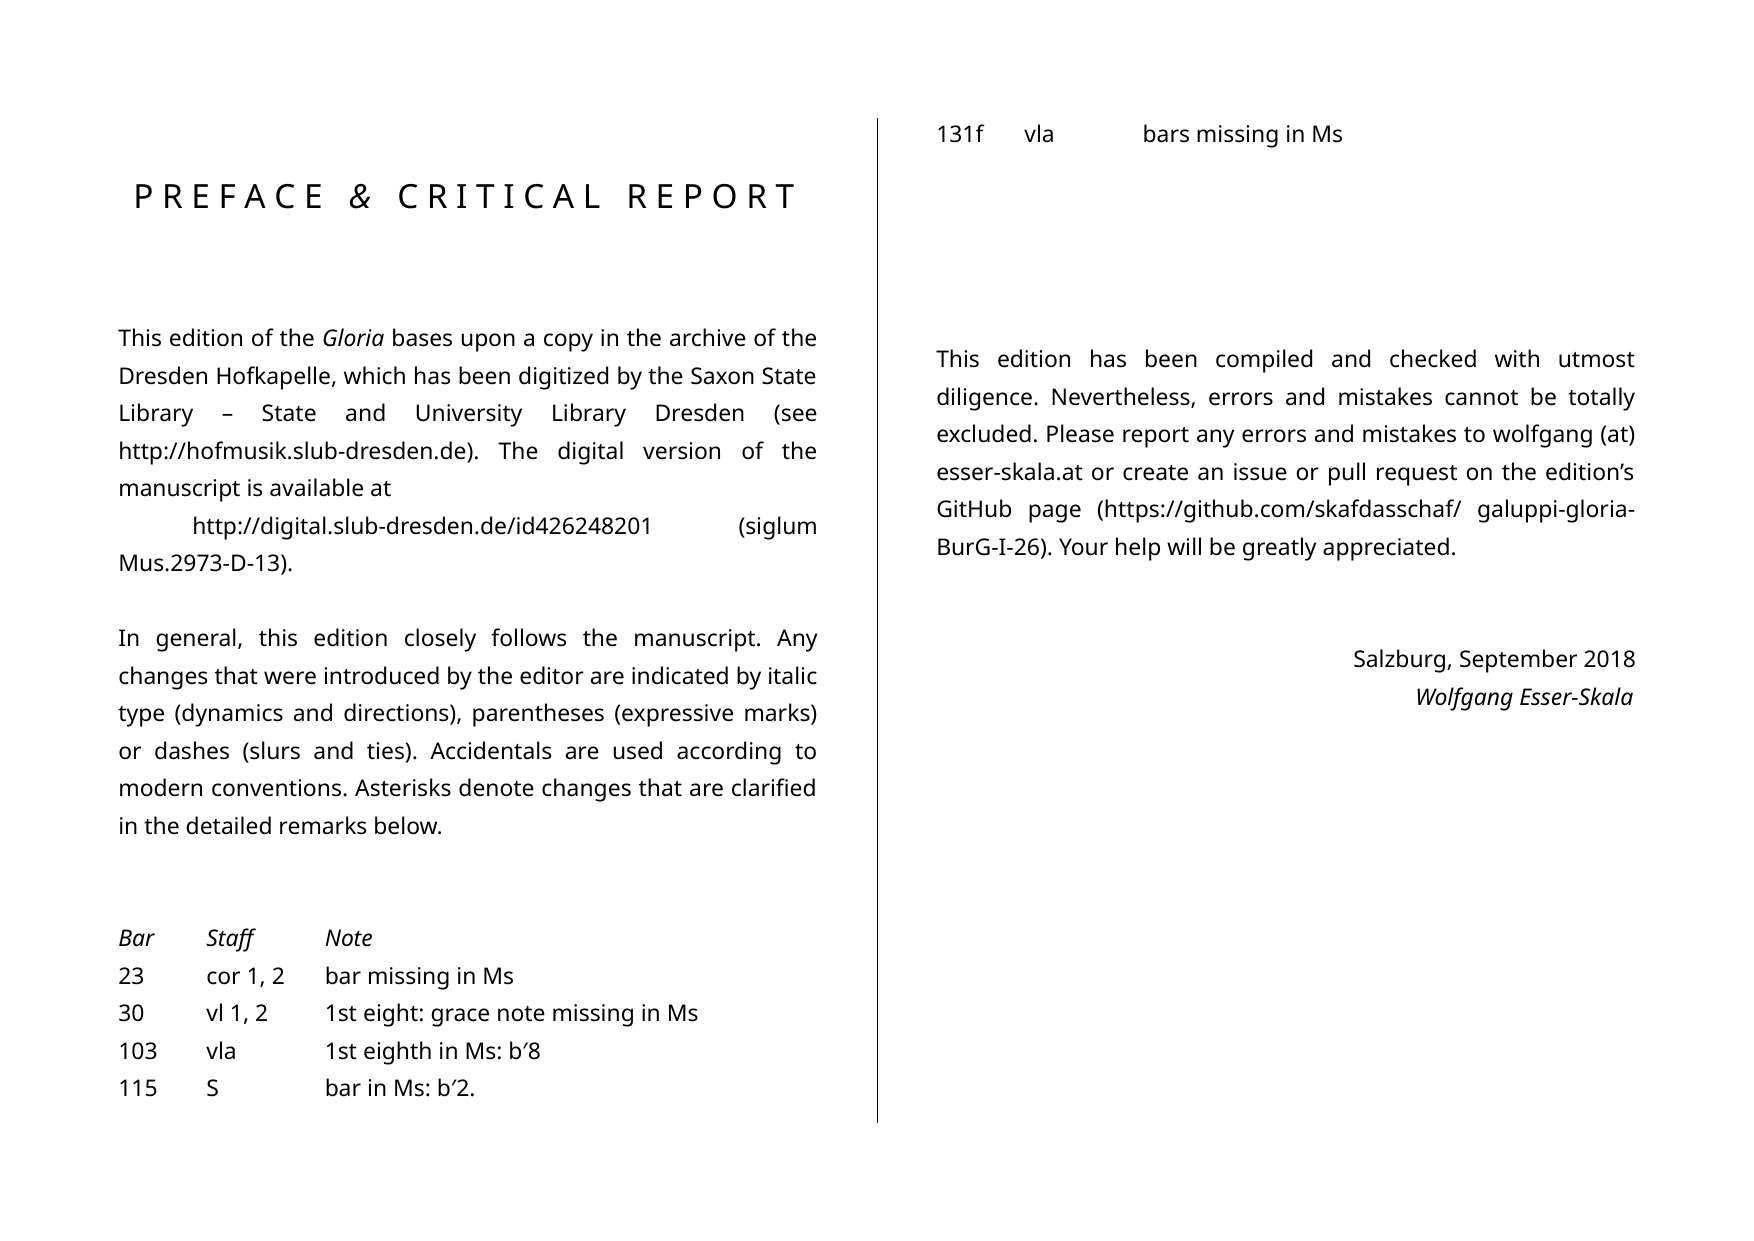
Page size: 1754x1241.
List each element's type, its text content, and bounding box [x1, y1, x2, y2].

text In general, this edition closely follows the manuscript. Any changes that were introduced by the editor are indicated by italic type (dynamics and directions), parentheses (expressive marks) or dashes (slurs and ties). Accidentals are used according to modern conventions. Asterisks denote changes that are clarified in the detailed remarks below. [118, 622, 818, 841]
text Salzburg, September 2018 Wolfgang Esser-Skala [936, 643, 1636, 712]
text P R E F A C E & C R I T I C A L R E P O R T [118, 173, 818, 218]
text 131f vla bars missing in Ms [936, 118, 1636, 337]
text Bar Staff Note 23 cor 1, 2 bar missing in Ms 30 vl 1, 2 1st eight: grace note missing in Ms 103 vla 1st eighth in Ms: b′8 115 S bar in Ms: b′2. [118, 922, 818, 1104]
text http://digital.slub-dresden.de/id426248201 (siglum Mus.2973-D-13). [118, 510, 818, 579]
text This edition of the Gloria bases upon a copy in the archive of the Dresden Hofkapelle, which has been digitized by the Saxon State Library – State and University Library Dresden (see http://hofmusik.slub-dresden.de). The digital version of the manuscript is available at [118, 322, 818, 504]
text This edition has been compiled and checked with utmost diligence. Nevertheless, errors and mistakes cannot be totally excluded. Please report any errors and mistakes to wolfgang (at) esser-skala.at or create an issue or pull request on the edition’s GitHub page (https://github.com/skafdasschaf/ galuppi-gloria-BurG-I-26). Your help will be greatly appreciated. [936, 343, 1636, 562]
